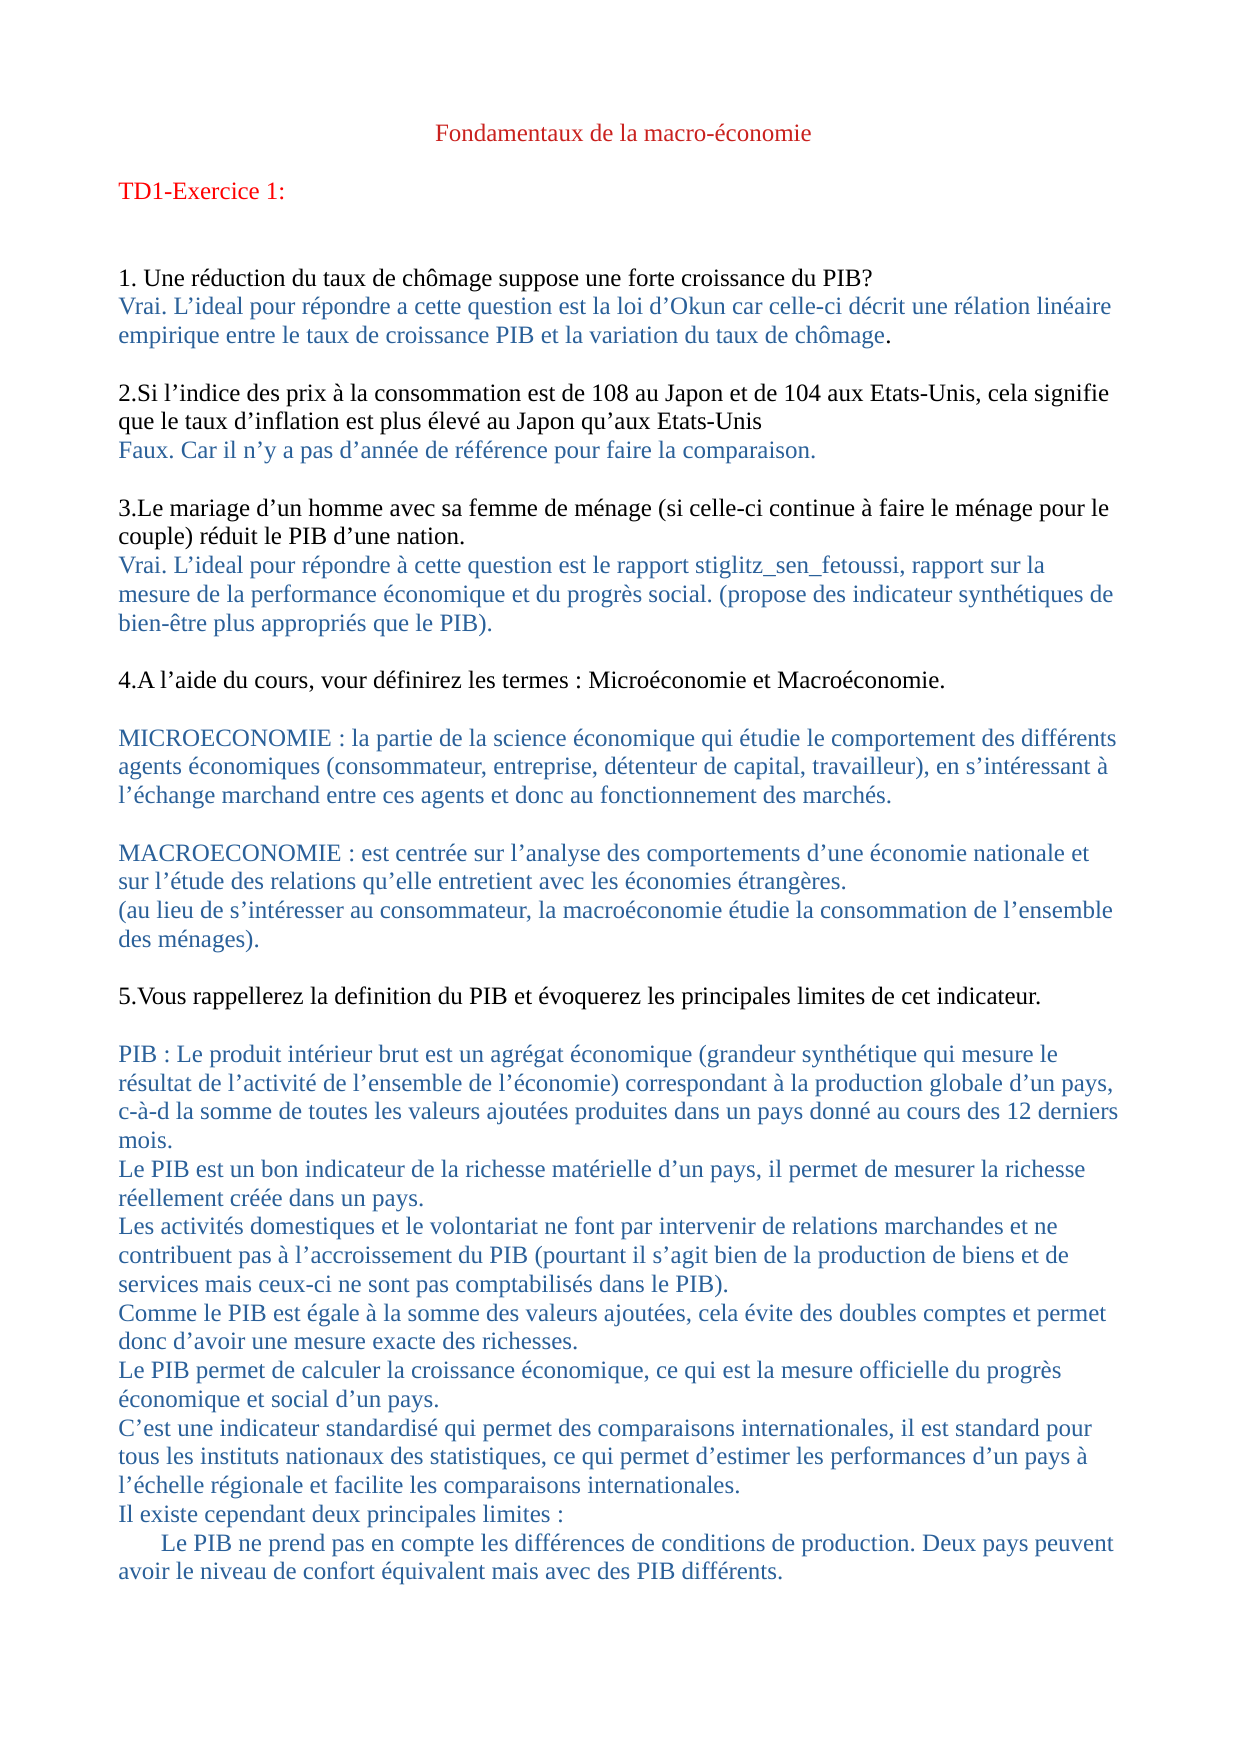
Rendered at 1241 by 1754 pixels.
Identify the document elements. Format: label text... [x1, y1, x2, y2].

text Le PIB permet de calculer la croissance économique, ce qui est la mesure officielle du progrès économique et social d’un pays. [118, 1355, 1122, 1413]
text MACROECONOMIE : est centrée sur l’analyse des comportements d’une économie nationale et sur l’étude des relations qu’elle entretient avec les économies étrangères. [118, 838, 1122, 895]
text TD1-Exercice 1: [118, 176, 1122, 205]
text PIB : Le produit intérieur brut est un agrégat économique (grandeur synthétique qui mesure le résultat de l’activité de l’ensemble de l’économie) correspondant à la production globale d’un pays, c-à-d la somme de toutes les valeurs ajoutées produites dans un pays donné au cours des 12 derniers mois. [118, 1039, 1122, 1154]
text Faux. Car il n’y a pas d’année de référence pour faire la comparaison. [118, 435, 1122, 464]
text C’est une indicateur standardisé qui permet des comparaisons internationales, il est standard pour tous les instituts nationaux des statistiques, ce qui permet d’estimer les performances d’un pays à l’échelle régionale et facilite les comparaisons internationales. [118, 1413, 1122, 1499]
text 3.Le mariage d’un homme avec sa femme de ménage (si celle-ci continue à faire le ménage pour le couple) réduit le PIB d’une nation. [118, 493, 1122, 550]
text Vrai. L’ideal pour répondre a cette question est la loi d’Okun car celle-ci décrit une rélation linéaire empirique entre le taux de croissance PIB et la variation du taux de chômage. [118, 291, 1122, 349]
text Le PIB est un bon indicateur de la richesse matérielle d’un pays, il permet de mesurer la richesse réellement créée dans un pays. [118, 1154, 1122, 1211]
text 5.Vous rappellerez la definition du PIB et évoquerez les principales limites de cet indicateur. [118, 981, 1122, 1010]
text Le PIB ne prend pas en compte les différences de conditions de production. Deux pays peuvent avoir le niveau de confort équivalent mais avec des PIB différents. [118, 1528, 1122, 1585]
text 1. Une réduction du taux de chômage suppose une forte croissance du PIB? [118, 263, 1122, 291]
text Vrai. L’ideal pour répondre à cette question est le rapport stiglitz_sen_fetoussi, rapport sur la mesure de la performance économique et du progrès social. (propose des indicateur synthétiques de bien-être plus appropriés que le PIB). [118, 550, 1122, 636]
text 4.A l’aide du cours, vour définirez les termes : Microéconomie et Macroéconomie. [118, 665, 1122, 694]
text Il existe cependant deux principales limites : [118, 1499, 1122, 1528]
text (au lieu de s’intéresser au consommateur, la macroéconomie étudie la consommation de l’ensemble des ménages). [118, 895, 1122, 953]
text Les activités domestiques et le volontariat ne font par intervenir de relations marchandes et ne contribuent pas à l’accroissement du PIB (pourtant il s’agit bien de la production de biens et de services mais ceux-ci ne sont pas comptabilisés dans le PIB). [118, 1211, 1122, 1298]
text Comme le PIB est égale à la somme des valeurs ajoutées, cela évite des doubles comptes et permet donc d’avoir une mesure exacte des richesses. [118, 1298, 1122, 1355]
text 2.Si l’indice des prix à la consommation est de 108 au Japon et de 104 aux Etats-Unis, cela signifie que le taux d’inflation est plus élevé au Japon qu’aux Etats-Unis [118, 378, 1122, 435]
text MICROECONOMIE : la partie de la science économique qui étudie le comportement des différents agents économiques (consommateur, entreprise, détenteur de capital, travailleur), en s’intéressant à l’échange marchand entre ces agents et donc au fonctionnement des marchés. [118, 723, 1122, 809]
